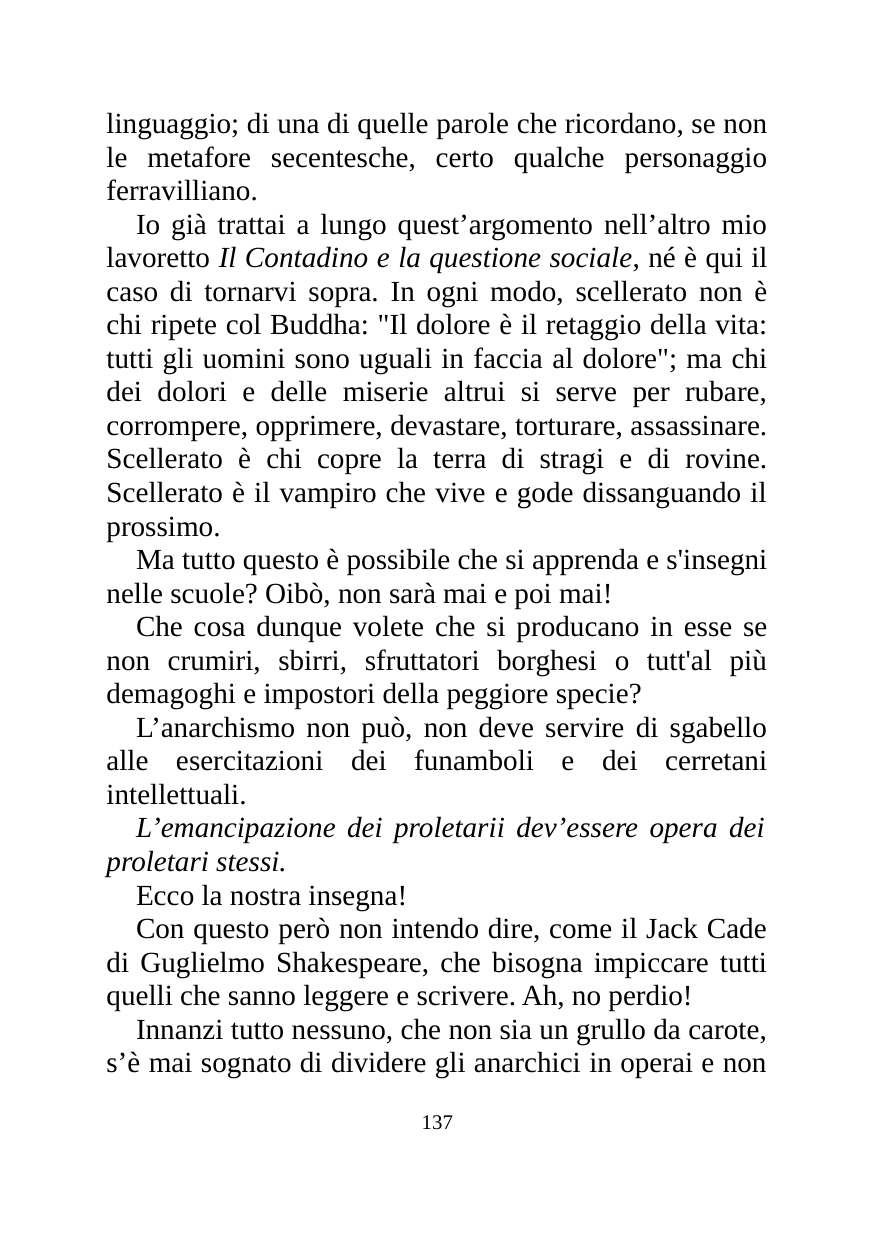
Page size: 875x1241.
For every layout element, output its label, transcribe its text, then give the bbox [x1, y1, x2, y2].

text L’anarchismo non può, non deve servire di sgabello alle esercitazioni dei funamboli e dei cerretani intellettuali. [106, 710, 768, 811]
text L’emancipazione dei proletarii dev’essere opera dei proletari stessi. [106, 811, 768, 878]
text linguaggio; di una di quelle parole che ricordano, se non le metafore secentesche, certo qualche personaggio ferravilliano. [106, 106, 768, 207]
text Che cosa dunque volete che si producano in esse se non crumiri, sbirri, sfruttatori borghesi o tutt'al più demagoghi e impostori della peggiore specie? [106, 609, 768, 710]
text Ecco la nostra insegna! [106, 878, 768, 911]
text Innanzi tutto nessuno, che non sia un grullo da carote, s’è mai sognato di dividere gli anarchici in operai e non [106, 1012, 768, 1079]
text Con questo però non intendo dire, come il Jack Cade di Guglielmo Shakespeare, che bisogna impiccare tutti quelli che sanno leggere e scrivere. Ah, no perdio! [106, 911, 768, 1012]
text Io già trattai a lungo quest’argomento nell’altro mio lavoretto Il Contadino e la questione sociale, né è qui il caso di tornarvi sopra. In ogni modo, scellerato non è chi ripete col Buddha: "Il dolore è il retaggio della vita: tutti gli uomini sono uguali in faccia al dolore"; ma chi dei dolori e delle miserie altrui si serve per rubare, corrompere, opprimere, devastare, torturare, assassinare. Scellerato è chi copre la terra di stragi e di rovine. Scellerato è il vampiro che vive e gode dissanguando il prossimo. [106, 207, 768, 542]
text Ma tutto questo è possibile che si apprenda e s'insegni nelle scuole? Oibò, non sarà mai e poi mai! [106, 542, 768, 609]
